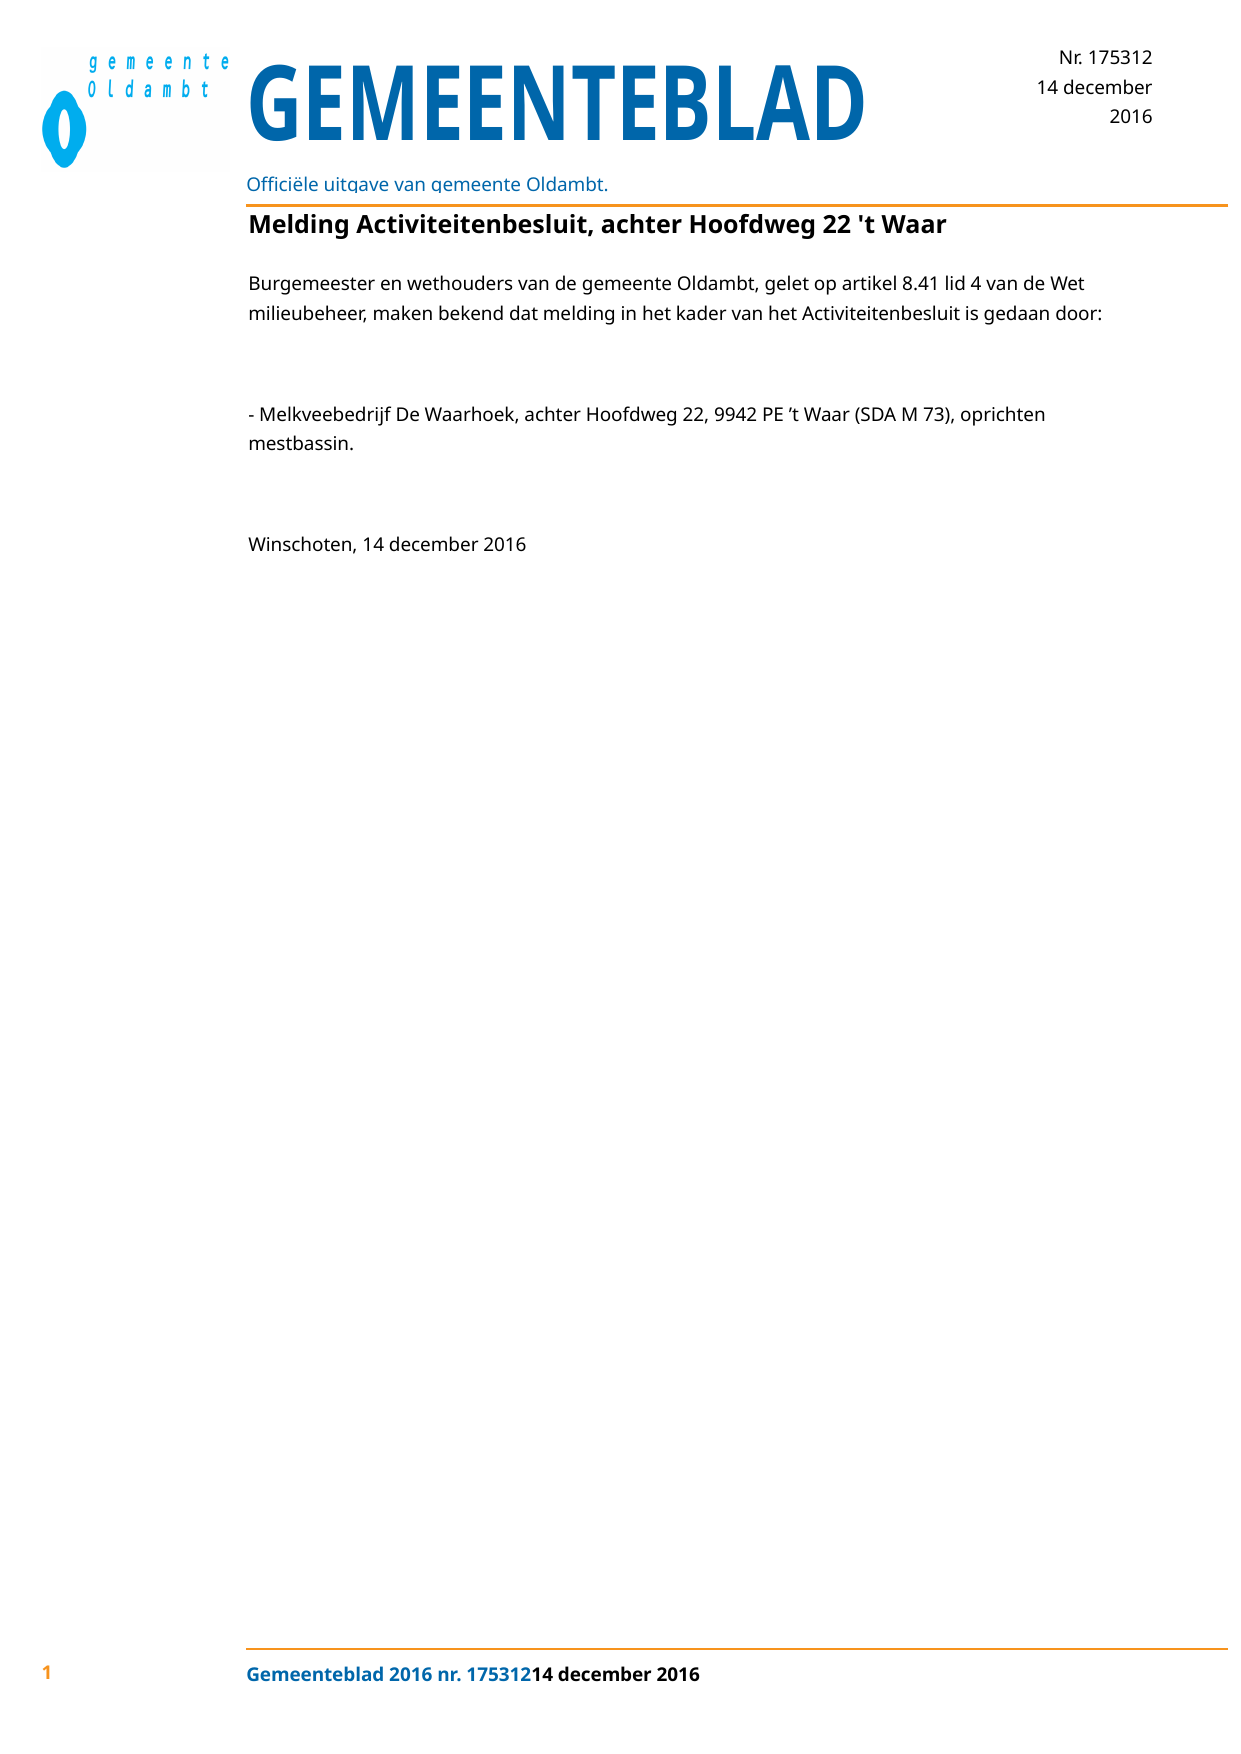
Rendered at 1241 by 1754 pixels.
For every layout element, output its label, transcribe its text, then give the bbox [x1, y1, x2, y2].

text Burgemeester en wethouders van de gemeente Oldambt, gelet op artikel 8.41 lid 4 van de Wet milieubeheer, maken bekend dat melding in het kader van het Activiteitenbesluit is gedaan door: [248, 270, 1152, 326]
text - Melkveebedrijf De Waarhoek, achter Hoofdweg 22, 9942 PE ’t Waar (SDA M 73), oprichten mestbassin. [248, 401, 1152, 456]
picture [41, 47, 231, 172]
text Melding Activiteitenbesluit, achter Hoofdweg 22 't Waar [248, 207, 1152, 241]
text Winschoten, 14 december 2016 [248, 531, 1152, 557]
